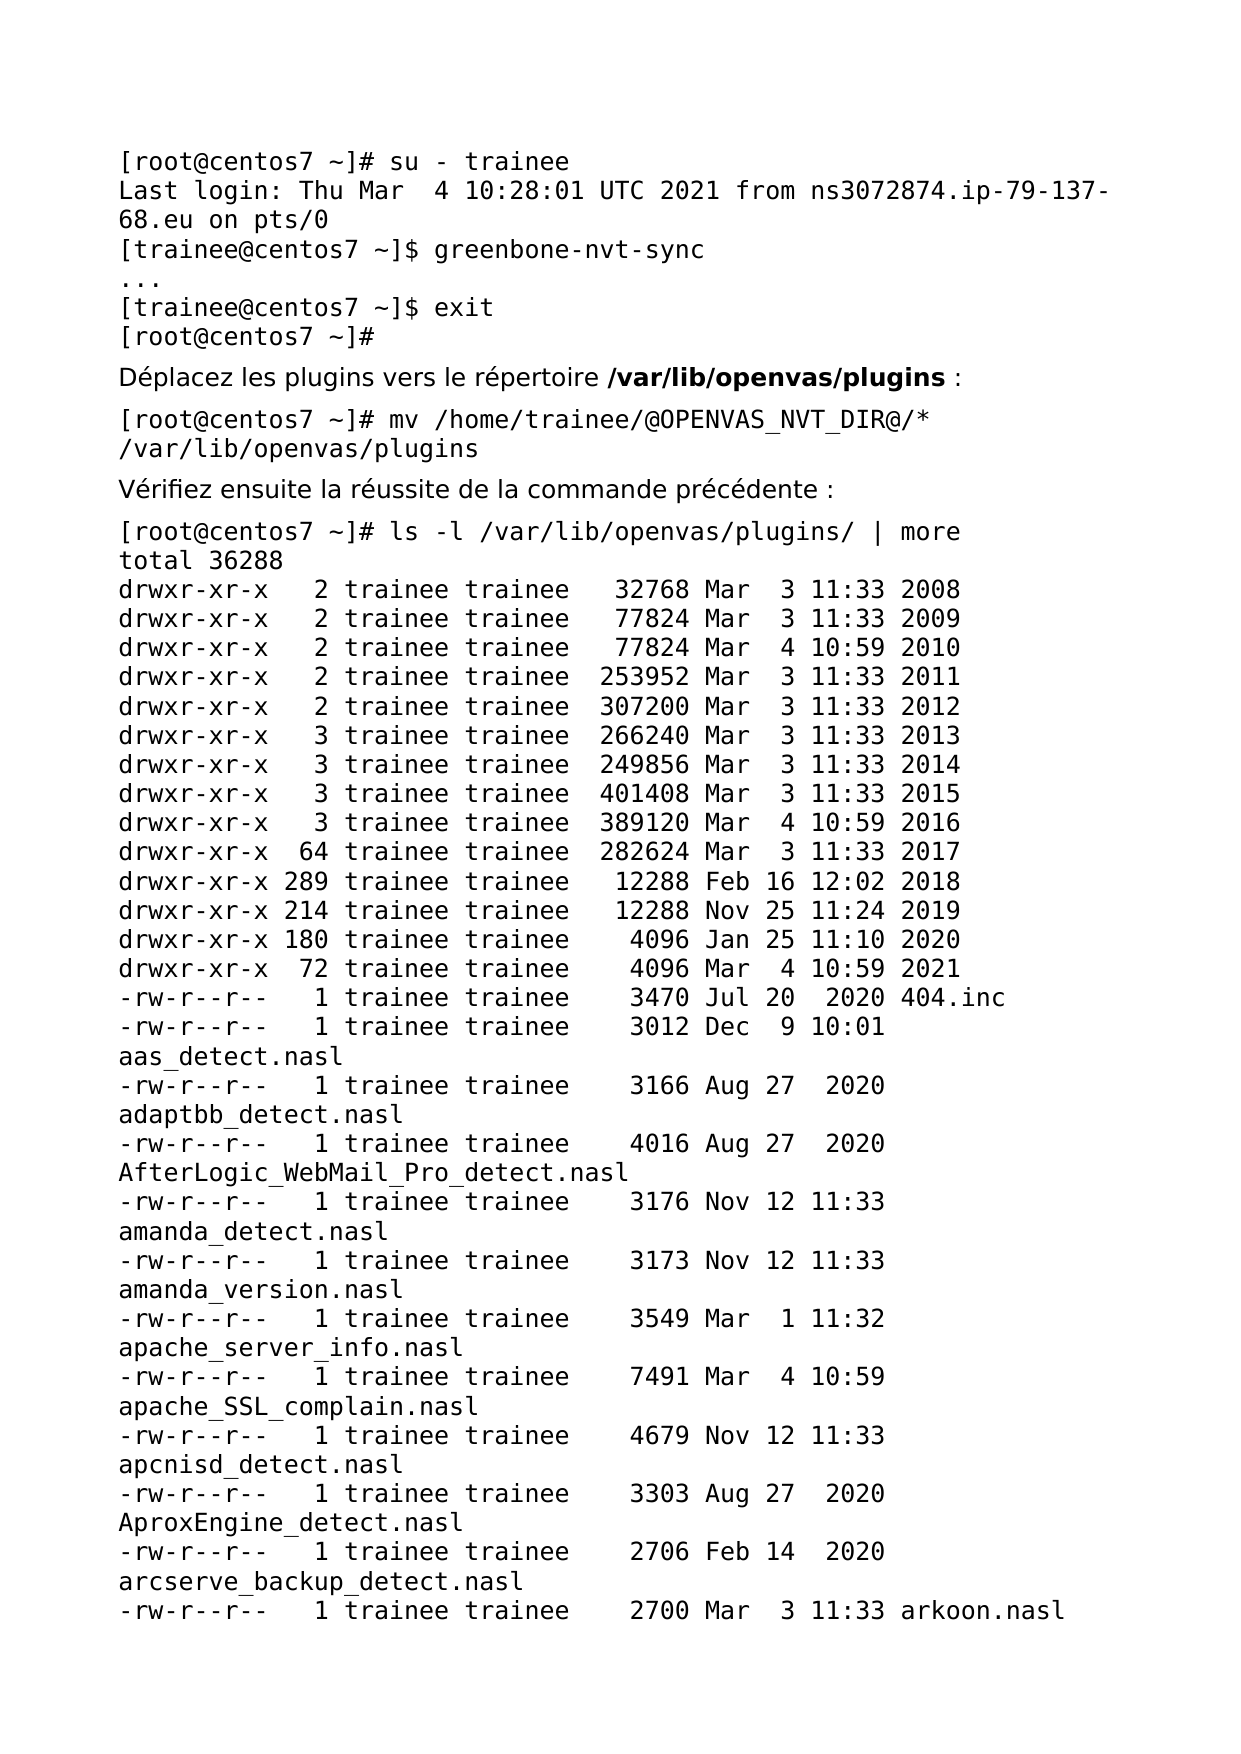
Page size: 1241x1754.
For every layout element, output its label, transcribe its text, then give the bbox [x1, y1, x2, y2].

text [root@centos7 ~]# ls -l /var/lib/openvas/plugins/ | more total 36288 drwxr-xr-x 2 trainee trainee 32768 Mar 3 11:33 2008 drwxr-xr-x 2 trainee trainee 77824 Mar 3 11:33 2009 drwxr-xr-x 2 trainee trainee 77824 Mar 4 10:59 2010 drwxr-xr-x 2 trainee trainee 253952 Mar 3 11:33 2011 drwxr-xr-x 2 trainee trainee 307200 Mar 3 11:33 2012 drwxr-xr-x 3 trainee trainee 266240 Mar 3 11:33 2013 drwxr-xr-x 3 trainee trainee 249856 Mar 3 11:33 2014 drwxr-xr-x 3 trainee trainee 401408 Mar 3 11:33 2015 drwxr-xr-x 3 trainee trainee 389120 Mar 4 10:59 2016 drwxr-xr-x 64 trainee trainee 282624 Mar 3 11:33 2017 drwxr-xr-x 289 trainee trainee 12288 Feb 16 12:02 2018 drwxr-xr-x 214 trainee trainee 12288 Nov 25 11:24 2019 drwxr-xr-x 180 trainee trainee 4096 Jan 25 11:10 2020 drwxr-xr-x 72 trainee trainee 4096 Mar 4 10:59 2021 -rw-r--r-- 1 trainee trainee 3470 Jul 20 2020 404.inc -rw-r--r-- 1 trainee trainee 3012 Dec 9 10:01 aas_detect.nasl -rw-r--r-- 1 trainee trainee 3166 Aug 27 2020 adaptbb_detect.nasl -rw-r--r-- 1 trainee trainee 4016 Aug 27 2020 AfterLogic_WebMail_Pro_detect.nasl -rw-r--r-- 1 trainee trainee 3176 Nov 12 11:33 amanda_detect.nasl -rw-r--r-- 1 trainee trainee 3173 Nov 12 11:33 amanda_version.nasl -rw-r--r-- 1 trainee trainee 3549 Mar 1 11:32 apache_server_info.nasl -rw-r--r-- 1 trainee trainee 7491 Mar 4 10:59 apache_SSL_complain.nasl -rw-r--r-- 1 trainee trainee 4679 Nov 12 11:33 apcnisd_detect.nasl -rw-r--r-- 1 trainee trainee 3303 Aug 27 2020 AproxEngine_detect.nasl -rw-r--r-- 1 trainee trainee 2706 Feb 14 2020 arcserve_backup_detect.nasl -rw-r--r-- 1 trainee trainee 2700 Mar 3 11:33 arkoon.nasl [118, 517, 1122, 1625]
text [root@centos7 ~]# mv /home/trainee/@OPENVAS_NVT_DIR@/* /var/lib/openvas/plugins [118, 405, 1122, 463]
text [root@centos7 ~]# su - trainee Last login: Thu Mar 4 10:28:01 UTC 2021 from ns3072874.ip-79-137-68.eu on pts/0 [trainee@centos7 ~]$ greenbone-nvt-sync ... [trainee@centos7 ~]$ exit [root@centos7 ~]# [118, 118, 1122, 351]
text Déplacez les plugins vers le répertoire /var/lib/openvas/plugins : [118, 363, 1122, 392]
text Vérifiez ensuite la réussite de la commande précédente : [118, 475, 1122, 504]
